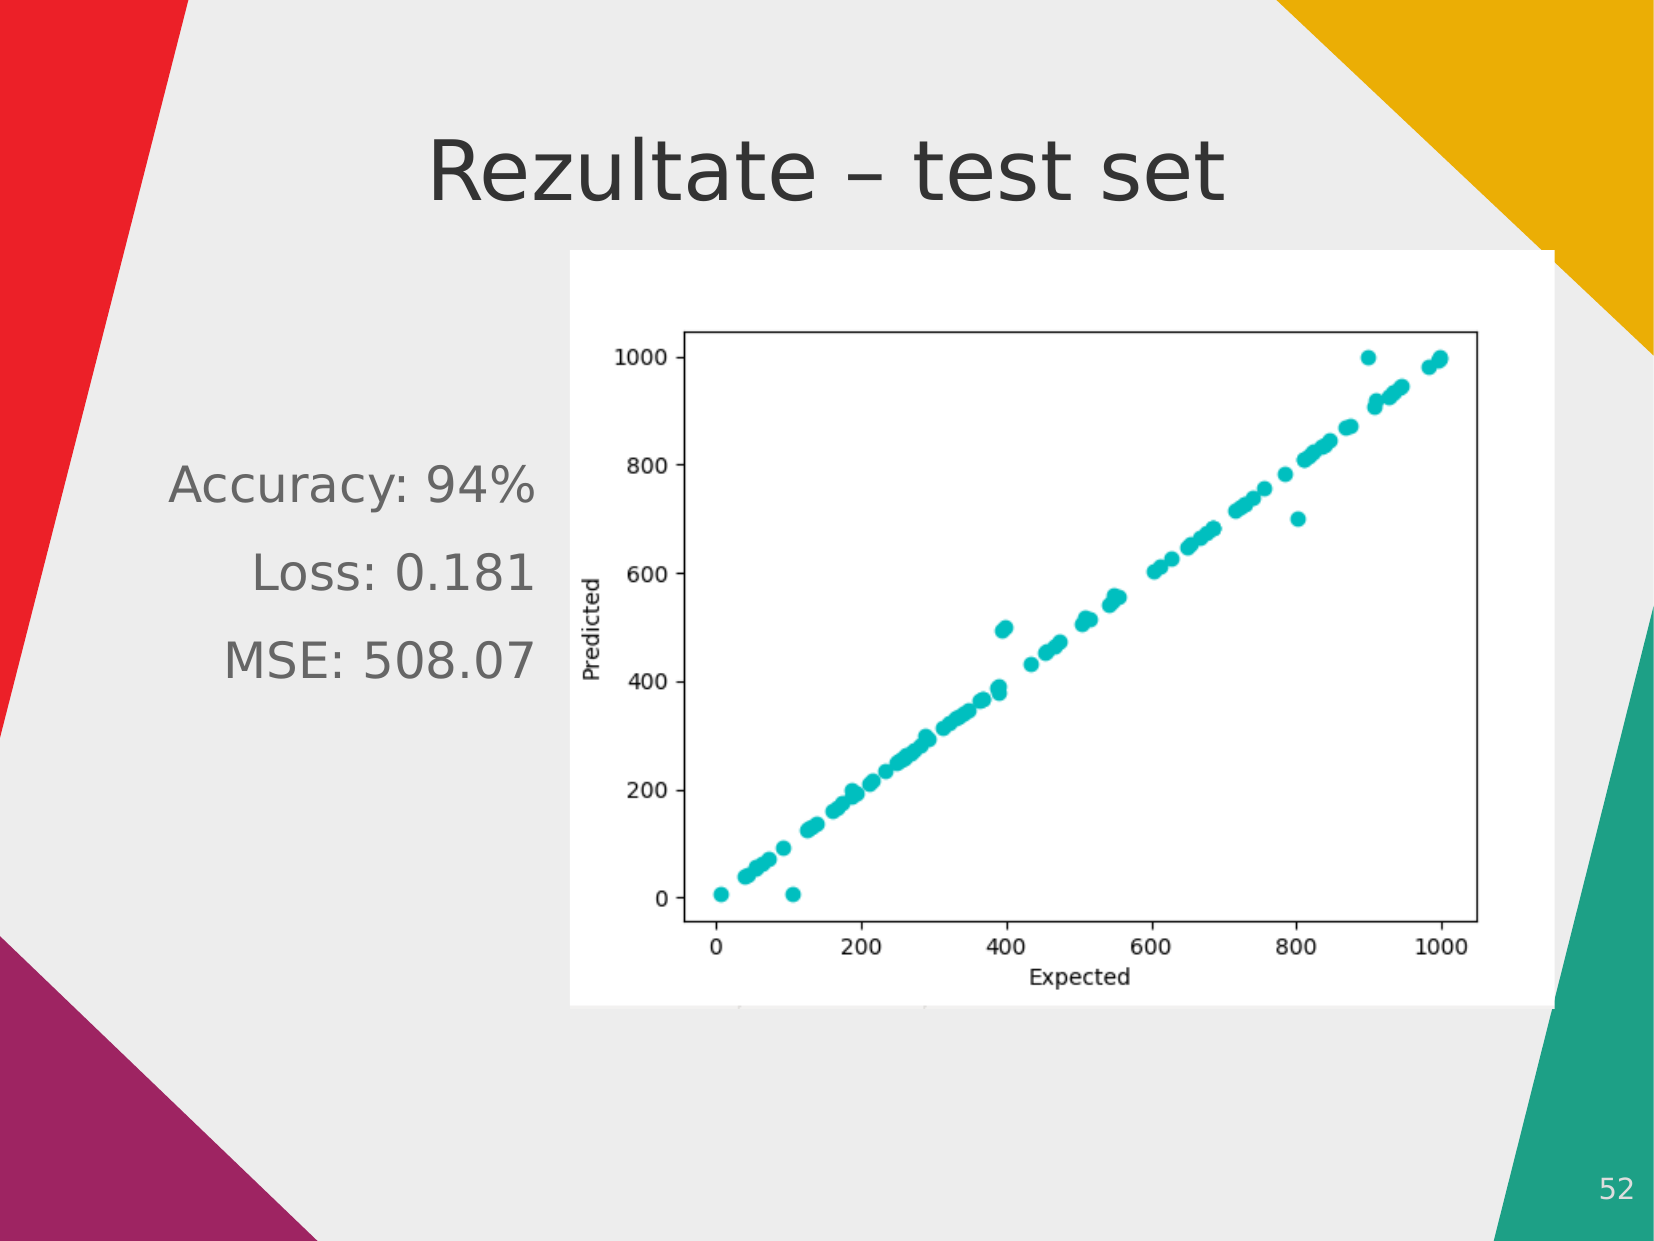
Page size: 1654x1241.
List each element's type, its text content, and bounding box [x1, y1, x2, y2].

picture [569, 250, 1555, 1009]
list Accuracy: 94% Loss: 0.181 MSE: 508.07 [51, 456, 537, 773]
title Rezultate – test set [114, 73, 1539, 271]
